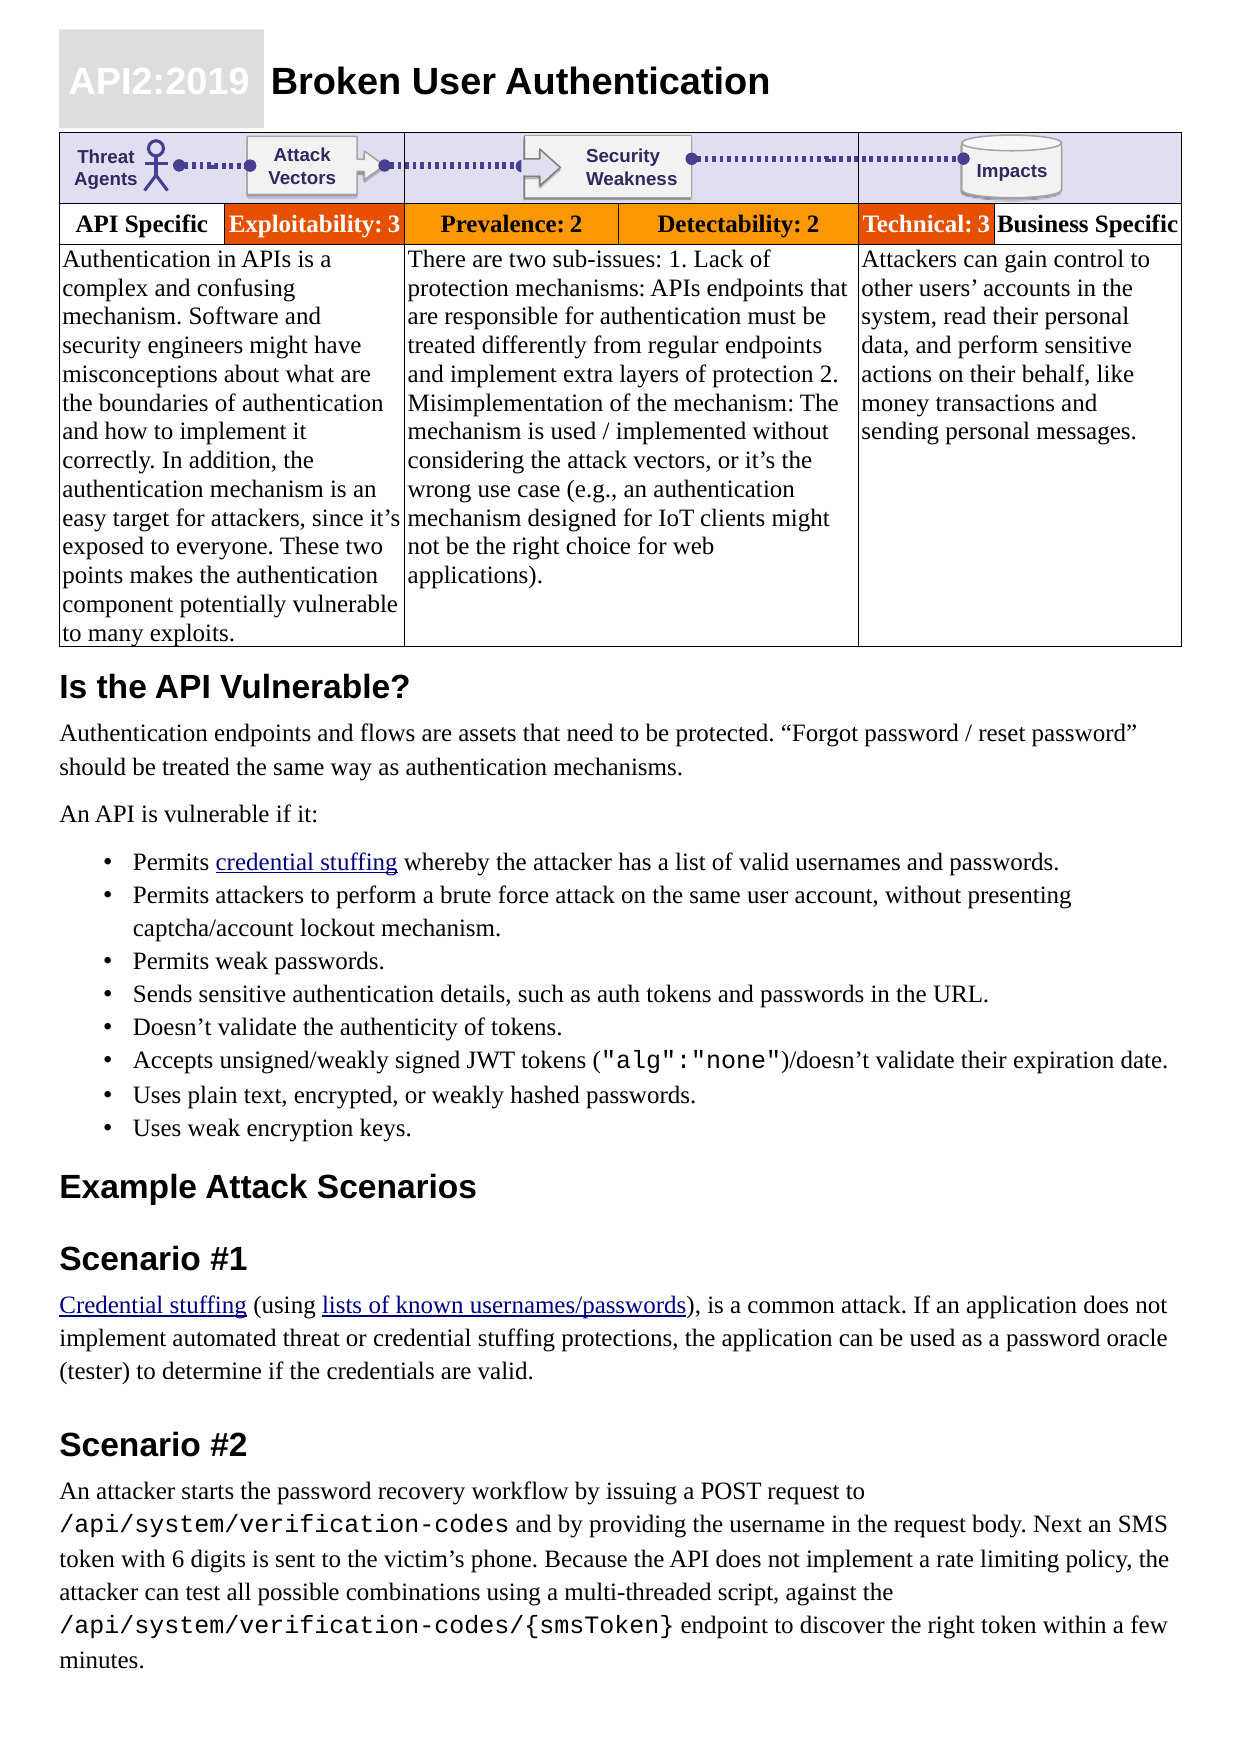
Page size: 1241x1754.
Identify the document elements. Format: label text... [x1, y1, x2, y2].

text An API is vulnerable if it: [59, 799, 1181, 828]
list Doesn’t validate the authenticity of tokens. [103, 1012, 1181, 1041]
table_header [994, 133, 1181, 203]
list Permits credential stuffing whereby the attacker has a list of valid usernames and passwords. [103, 847, 1181, 876]
list Accepts unsigned/weakly signed JWT tokens ("alg":"none")/doesn’t validate their expiration date. [103, 1045, 1181, 1076]
table_header [405, 133, 618, 203]
list Uses plain text, encrypted, or weakly hashed passwords. [103, 1080, 1181, 1109]
list Uses weak encryption keys. [103, 1113, 1181, 1142]
table_header [618, 133, 858, 203]
table_header [859, 133, 994, 203]
list Permits weak passwords. [103, 946, 1181, 974]
subtitle Is the API Vulnerable? [59, 667, 1181, 706]
table_cell Exploitability: 3 [225, 204, 404, 244]
table_cell Business Specific [995, 204, 1181, 244]
table_cell API Specific [60, 204, 224, 244]
table_header [224, 133, 404, 203]
subtitle Scenario #2 [59, 1425, 1181, 1463]
table_header [60, 133, 224, 203]
table_cell Detectability: 2 [619, 204, 858, 244]
table_cell Authentication in APIs is a complex and confusing mechanism. Software and security engineers might have misconceptions about what are the boundaries of authentication and how to implement it correctly. In addition, the authentication mechanism is an easy target for attackers, since it’s exposed to everyone. These two points makes the authentication component potentially vulnerable to many exploits. [60, 245, 404, 646]
table_cell Prevalence: 2 [405, 204, 618, 244]
text Credential stuffing (using lists of known usernames/passwords), is a common attack. If an application does not implement automated threat or credential stuffing protections, the application can be used as a password oracle (tester) to determine if the credentials are valid. [59, 1290, 1181, 1385]
list Permits attackers to perform a brute force attack on the same user account, without presenting captcha/account lockout mechanism. [103, 880, 1181, 942]
table_cell Technical: 3 [859, 204, 994, 244]
table_cell Attackers can gain control to other users’ accounts in the system, read their personal data, and perform sensitive actions on their behalf, like money transactions and sending personal messages. [859, 245, 1181, 646]
list Sends sensitive authentication details, such as auth tokens and passwords in the URL. [103, 979, 1181, 1008]
text Authentication endpoints and flows are assets that need to be protected. “Forgot password / reset password” should be treated the same way as authentication mechanisms. [59, 718, 1181, 780]
text An attacker starts the password recovery workflow by issuing a POST request to /api/system/verification-codes and by providing the username in the request body. Next an SMS token with 6 digits is sent to the victim’s phone. Because the API does not implement a rate limiting policy, the attacker can test all possible combinations using a multi-threaded script, against the /api/system/verification-codes/{smsToken} endpoint to discover the right token within a few minutes. [59, 1476, 1181, 1674]
subtitle Example Attack Scenarios [59, 1167, 1181, 1206]
subtitle Scenario #1 [59, 1239, 1181, 1278]
table_cell There are two sub-issues: 1. Lack of protection mechanisms: APIs endpoints that are responsible for authentication must be treated differently from regular endpoints and implement extra layers of protection 2. Misimplementation of the mechanism: The mechanism is used / implemented without considering the attack vectors, or it’s the wrong use case (e.g., an authentication mechanism designed for IoT clients might not be the right choice for web applications). [405, 245, 858, 646]
